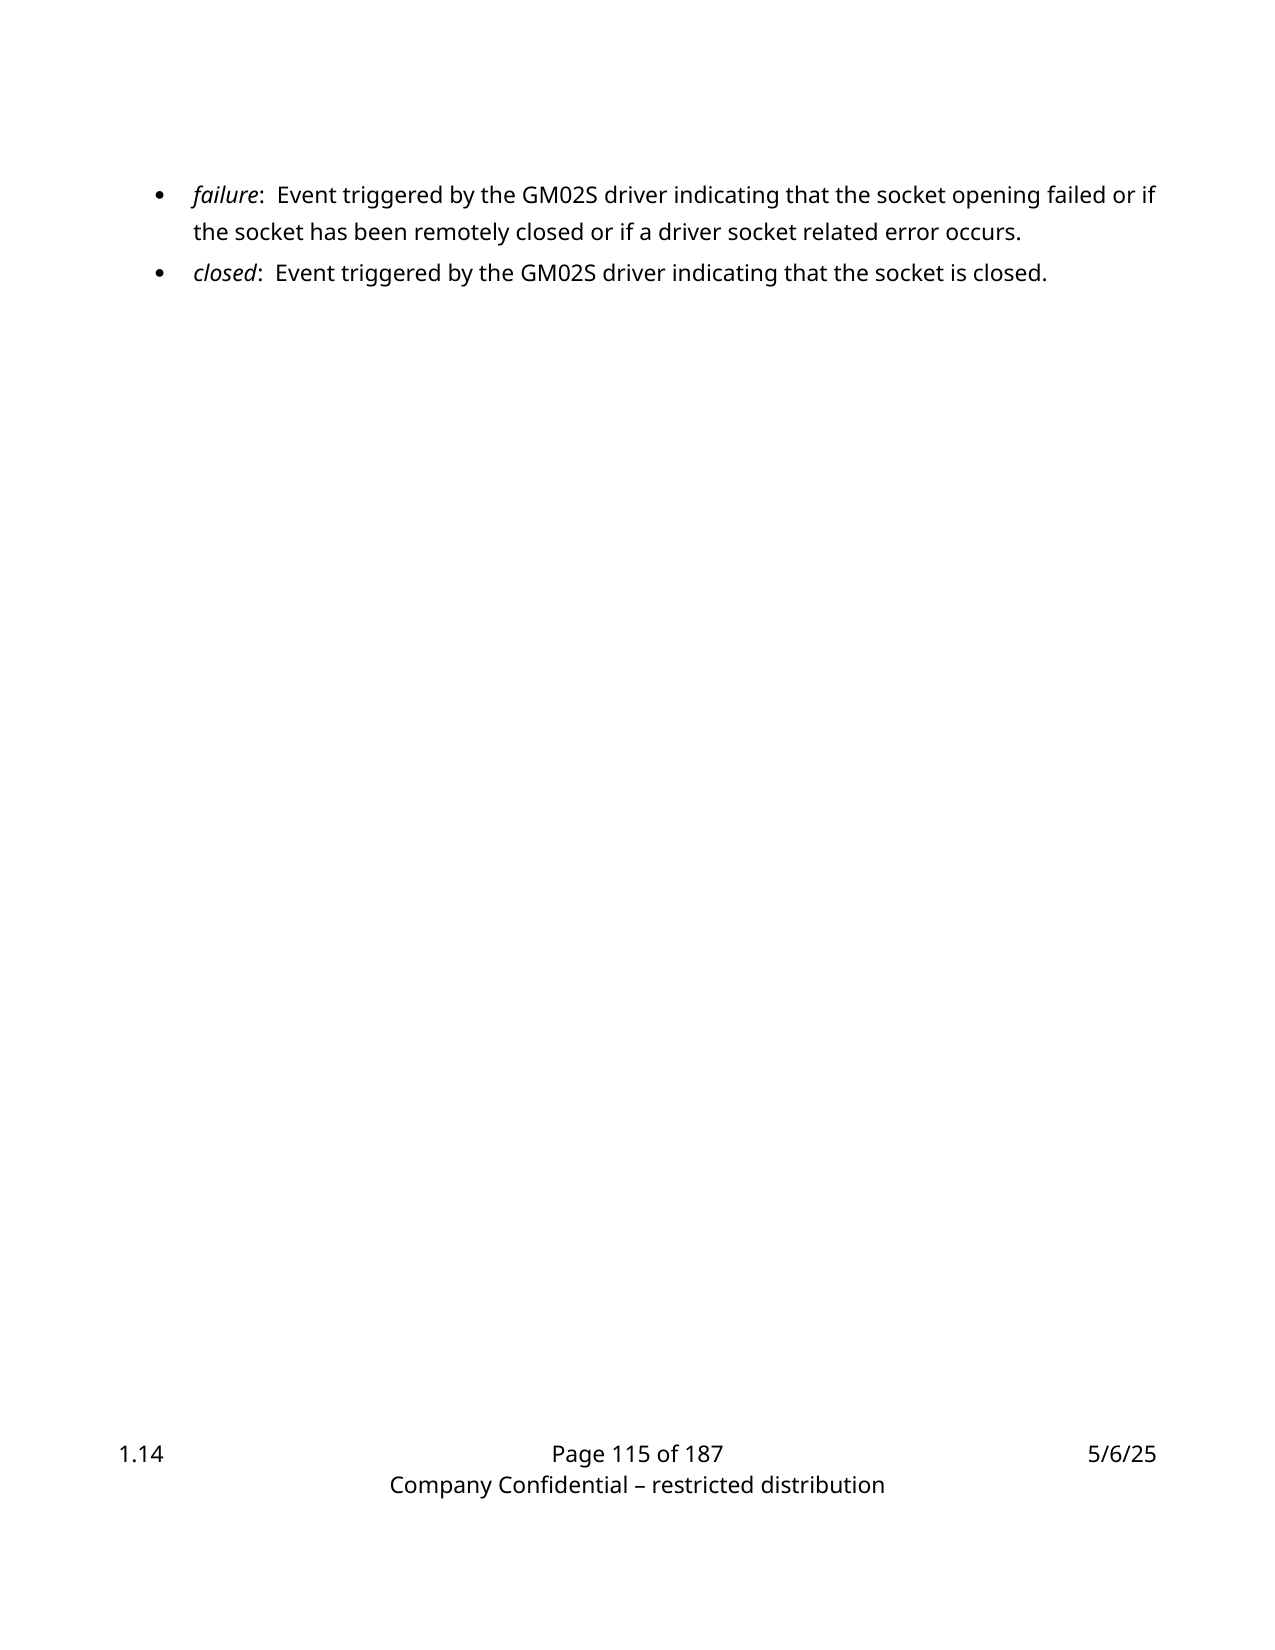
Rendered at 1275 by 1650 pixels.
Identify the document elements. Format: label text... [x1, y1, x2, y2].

list closed: Event triggered by the GM02S driver indicating that the socket is closed. [156, 256, 1157, 288]
list failure: Event triggered by the GM02S driver indicating that the socket opening failed or if the socket has been remotely closed or if a driver socket related error occurs. [156, 179, 1157, 247]
